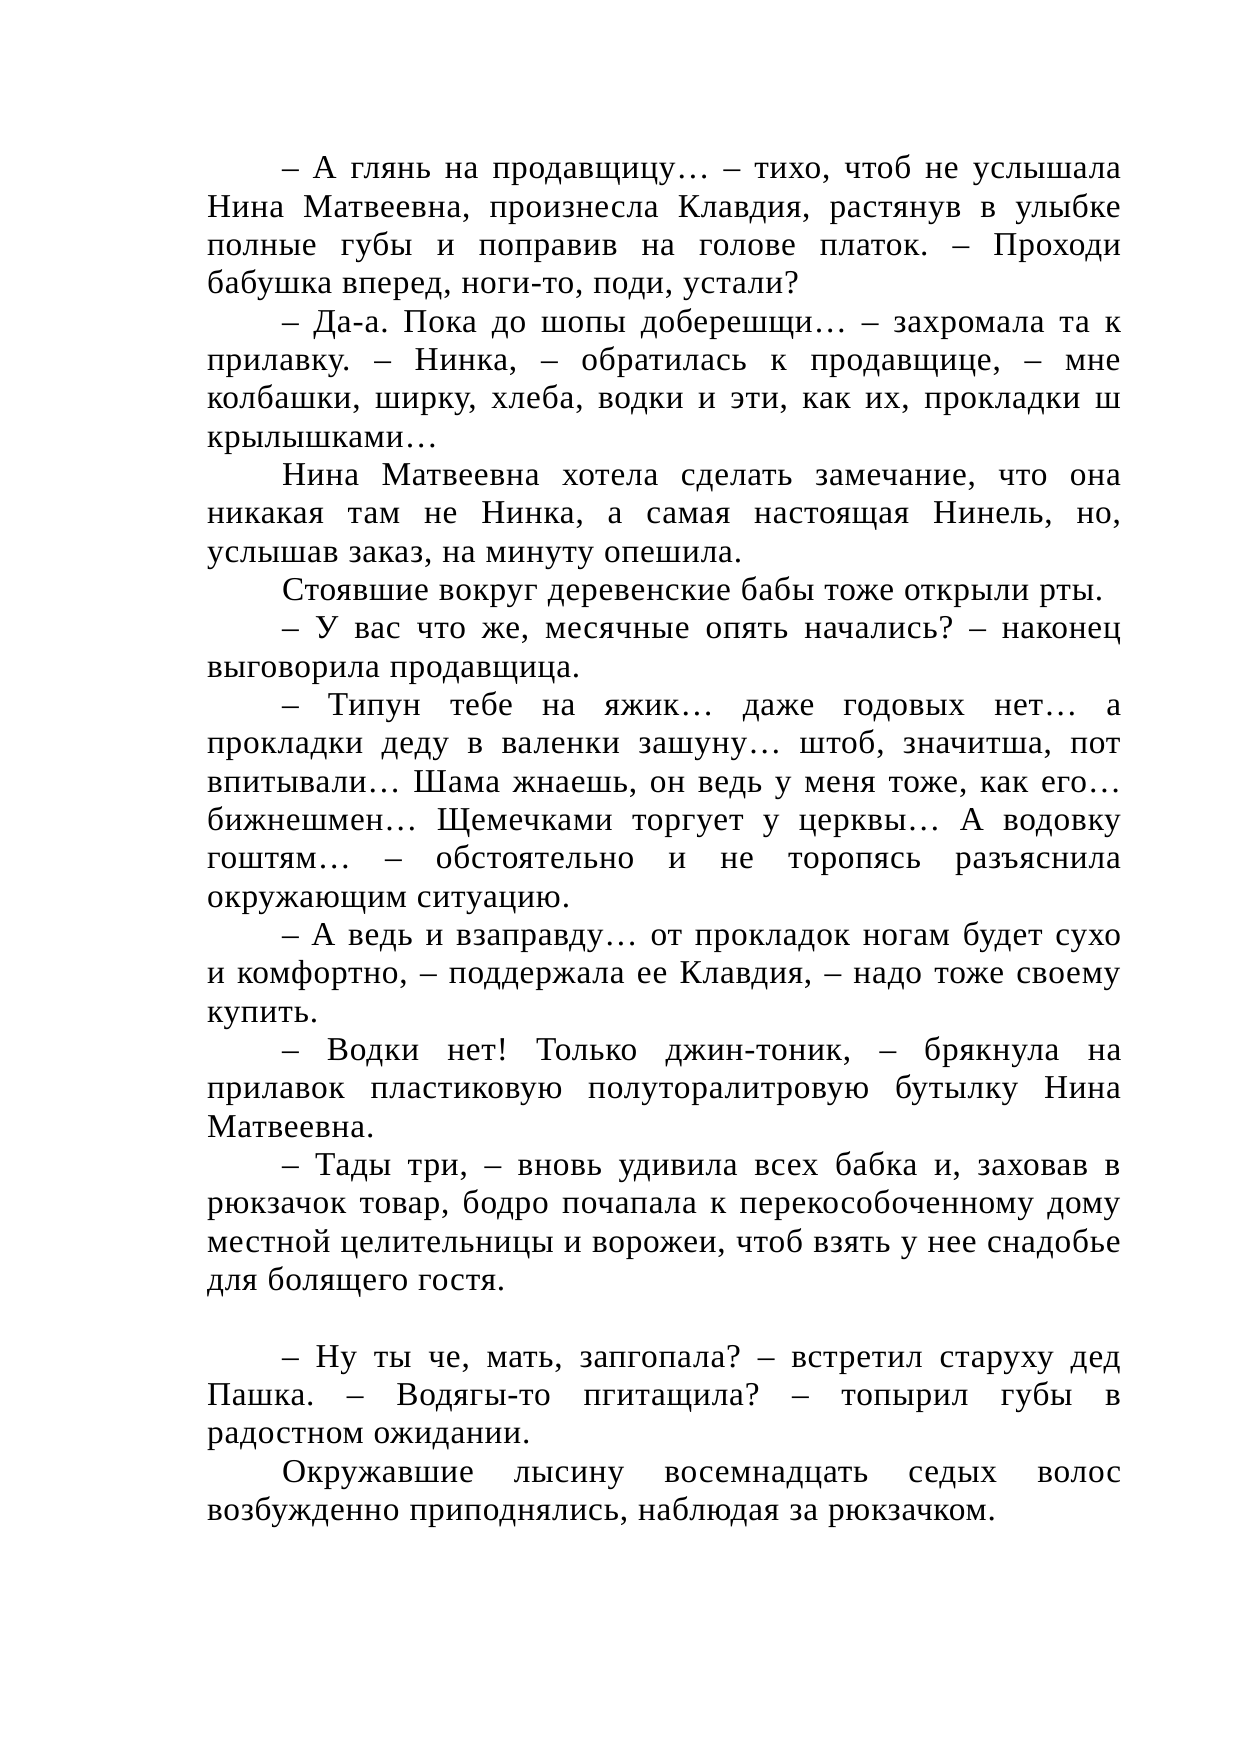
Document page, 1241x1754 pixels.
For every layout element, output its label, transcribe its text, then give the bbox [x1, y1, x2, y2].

subtitle – А ведь и взаправду… от прокладок ногам будет сухо и комфортно, – поддержала ее Клавдия, – надо тоже своему купить. [207, 914, 1122, 1029]
subtitle Нина Матвеевна хотела сделать замечание, что она никакая там не Нинка, а самая настоящая Нинель, но, услышав заказ, на минуту опешила. [207, 454, 1122, 569]
subtitle – Да-а. Пока до шопы доберешщи… – захромала та к прилавку. – Нинка, – обратилась к продавщице, – мне колбашки, ширку, хлеба, водки и эти, как их, прокладки ш крылышками… [207, 301, 1122, 454]
subtitle – Тады три, – вновь удивила всех бабка и, заховав в рюкзачок товар, бодро почапала к перекособоченному дому местной целительницы и ворожеи, чтоб взять у нее снадобье для болящего гостя. [207, 1144, 1122, 1298]
subtitle – Ну ты че, мать, запгопала? – встретил старуху дед Пашка. – Водягы-то пгитащила? – топырил губы в радостном ожидании. [207, 1336, 1122, 1451]
subtitle – А глянь на продавщицу… – тихо, чтоб не услышала Нина Матвеевна, произнесла Клавдия, растянув в улыбке полные губы и поправив на голове платок. – Проходи бабушка вперед, ноги-то, поди, устали? [207, 148, 1122, 301]
subtitle Стоявшие вокруг деревенские бабы тоже открыли рты. [207, 569, 1122, 608]
subtitle Окружавшие лысину восемнадцать седых волос возбужденно приподнялись, наблюдая за рюкзачком. [207, 1451, 1122, 1528]
subtitle – Водки нет! Только джин-тоник, – брякнула на прилавок пластиковую полуторалитровую бутылку Нина Матвеевна. [207, 1029, 1122, 1144]
subtitle – У вас что же, месячные опять начались? – наконец выговорила продавщица. [207, 608, 1122, 684]
subtitle – Типун тебе на яжик… даже годовых нет… а прокладки деду в валенки зашуну… штоб, значитша, пот впитывали… Шама жнаешь, он ведь у меня тоже, как его… бижнешмен… Щемечками торгует у церквы… А водовку гоштям… – обстоятельно и не торопясь разъяснила окружающим ситуацию. [207, 684, 1122, 914]
